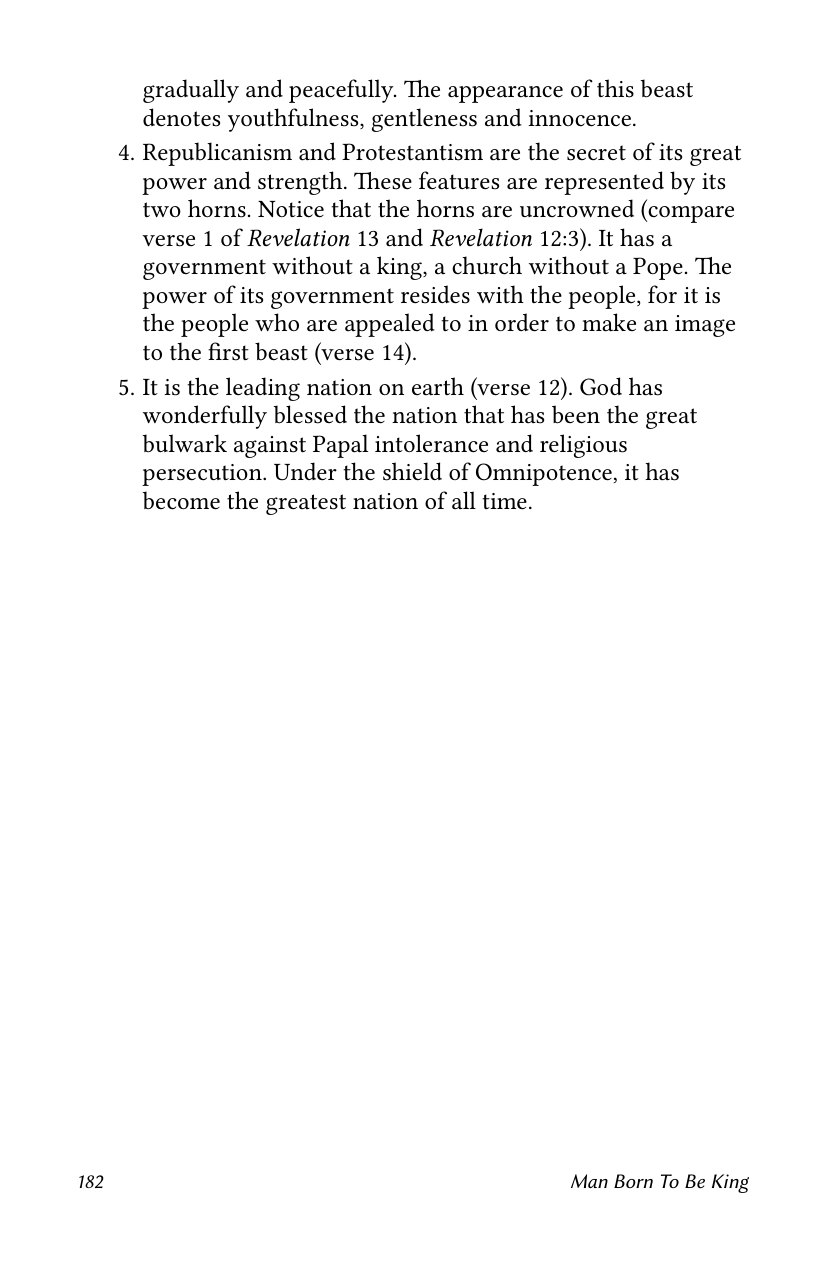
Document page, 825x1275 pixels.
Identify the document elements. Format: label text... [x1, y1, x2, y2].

list Republicanism and Protestantism are the secret of its great power and strength. These features are represented by its two horns. Notice that the horns are uncrowned (compare verse 1 of Revelation 13 and Revelation 12:3). It has a government without a king, a church without a Pope. The power of its government resides with the people, for it is the people who are appealed to in order to make an image to the first beast (verse 14). [135, 138, 750, 366]
list gradually and peacefully. The appearance of this beast denotes youthfulness, gentleness and innocence. [135, 75, 750, 132]
list It is the leading nation on earth (verse 12). God has wonderfully blessed the nation that has been the great bulwark against Papal intolerance and religious persecution. Under the shield of Omnipotence, it has become the greatest nation of all time. [135, 372, 750, 515]
